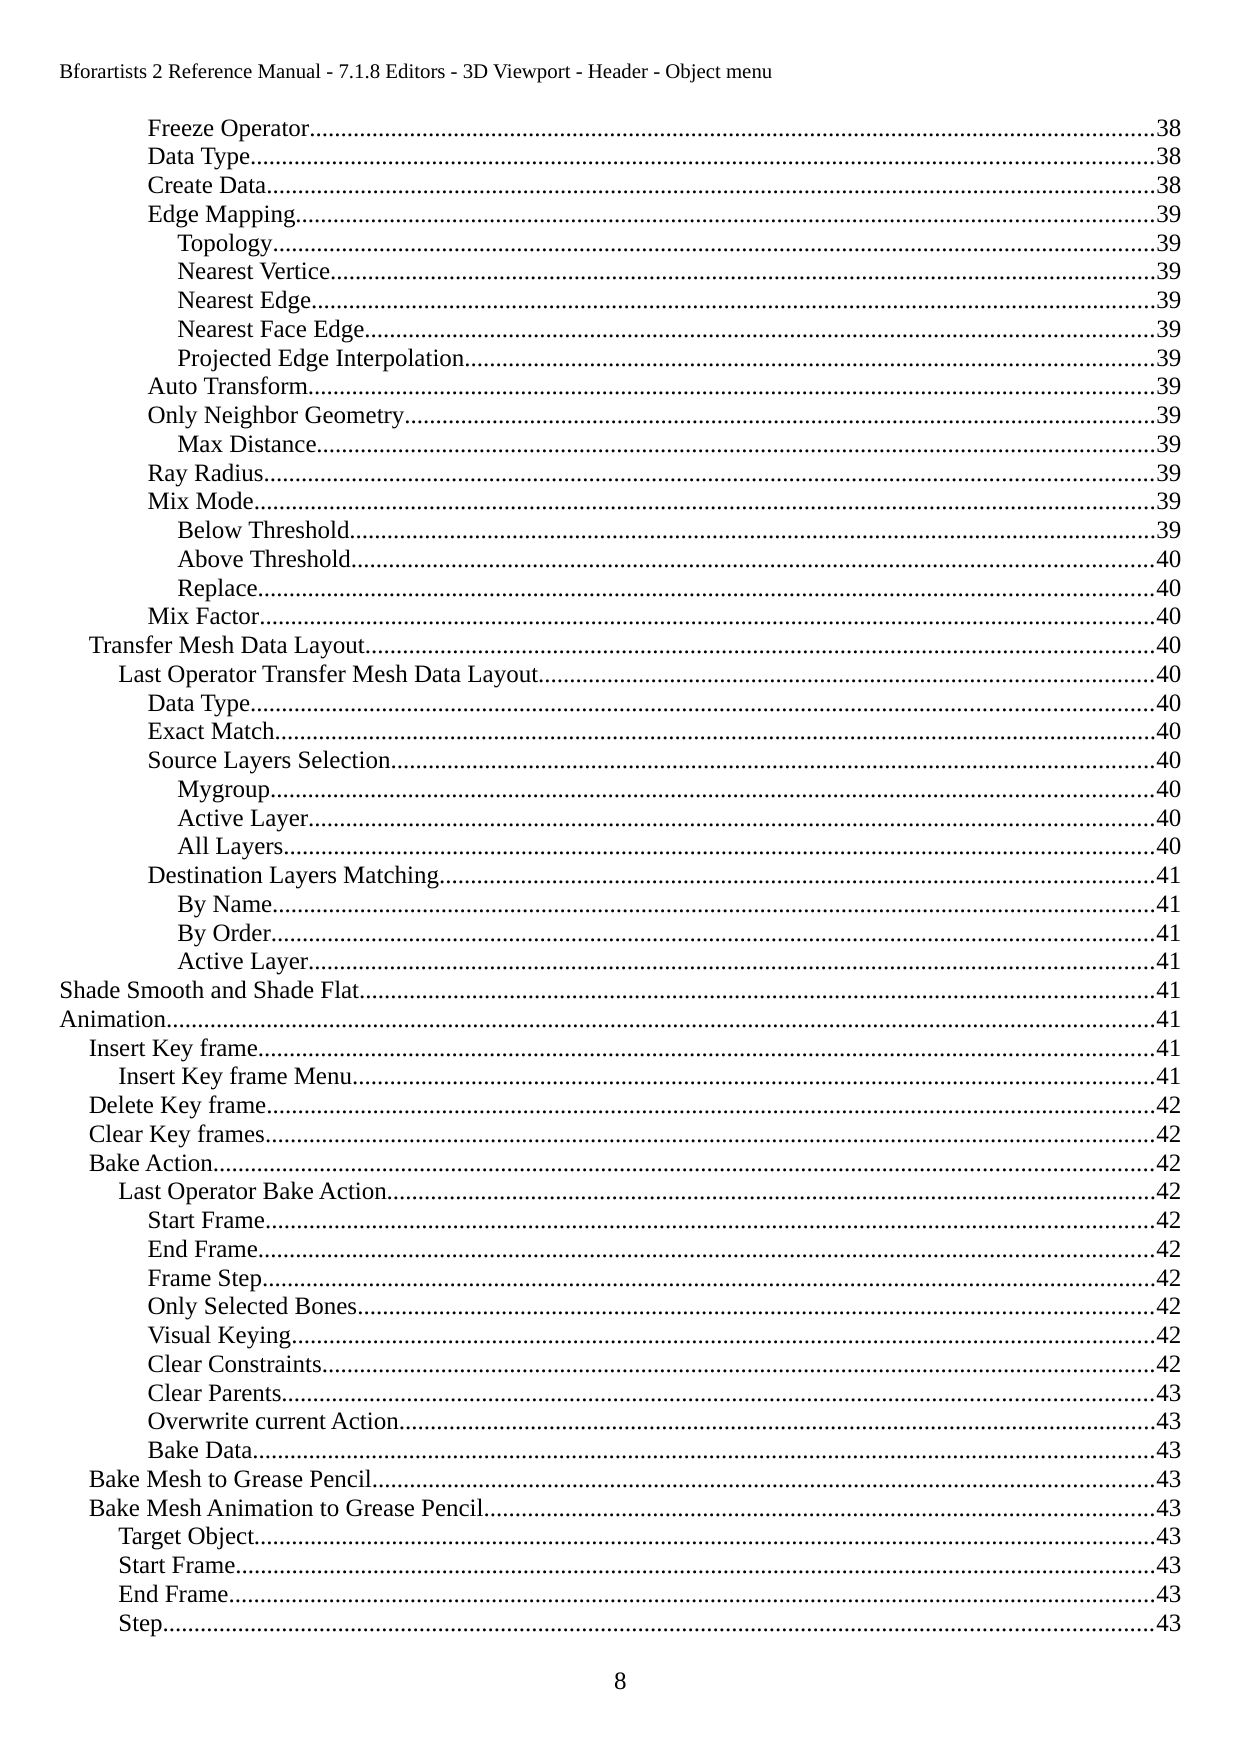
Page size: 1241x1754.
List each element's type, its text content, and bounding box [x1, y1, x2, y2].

text Visual Keying 42 [147, 1320, 1181, 1349]
text Clear Parents 43 [147, 1378, 1181, 1406]
text Frame Step 42 [147, 1263, 1181, 1291]
text Mygroup 40 [177, 774, 1181, 803]
text Nearest Face Edge 39 [177, 314, 1181, 343]
text All Layers 40 [177, 831, 1181, 860]
text Active Layer 40 [177, 803, 1181, 831]
text Last Operator Bake Action 42 [118, 1176, 1181, 1205]
text Replace 40 [177, 573, 1181, 601]
text Ray Radius 39 [147, 458, 1181, 486]
text Bake Mesh to Grease Pencil 43 [88, 1464, 1181, 1493]
text Overwrite current Action 43 [147, 1406, 1181, 1435]
text Auto Transform 39 [147, 371, 1181, 400]
text Last Operator Transfer Mesh Data Layout 40 [118, 659, 1181, 688]
text Active Layer 41 [177, 946, 1181, 975]
text Start Frame 43 [118, 1550, 1181, 1579]
text Data Type 38 [147, 141, 1181, 170]
text Clear Key frames 42 [88, 1119, 1181, 1148]
text Shade Smooth and Shade Flat 41 [59, 975, 1181, 1004]
text Bake Action 42 [88, 1148, 1181, 1176]
text Topology 39 [177, 228, 1181, 256]
text Delete Key frame 42 [88, 1090, 1181, 1119]
text Create Data 38 [147, 170, 1181, 199]
text Insert Key frame Menu 41 [118, 1061, 1181, 1090]
text Freeze Operator 38 [147, 113, 1181, 141]
text Only Neighbor Geometry 39 [147, 400, 1181, 429]
text Edge Mapping 39 [147, 199, 1181, 228]
text Start Frame 42 [147, 1205, 1181, 1234]
text Projected Edge Interpolation 39 [177, 343, 1181, 371]
text Animation 41 [59, 1004, 1181, 1033]
text Step 43 [118, 1608, 1181, 1636]
text Nearest Vertice 39 [177, 256, 1181, 285]
text By Name 41 [177, 889, 1181, 918]
text Nearest Edge 39 [177, 285, 1181, 314]
text Exact Match 40 [147, 716, 1181, 745]
text Source Layers Selection 40 [147, 745, 1181, 774]
text End Frame 43 [118, 1579, 1181, 1608]
text Above Threshold 40 [177, 544, 1181, 573]
text By Order 41 [177, 918, 1181, 946]
text Data Type 40 [147, 688, 1181, 716]
text Destination Layers Matching 41 [147, 860, 1181, 889]
text Transfer Mesh Data Layout 40 [88, 630, 1181, 659]
text End Frame 42 [147, 1234, 1181, 1263]
text Clear Constraints 42 [147, 1349, 1181, 1378]
text Bake Data 43 [147, 1435, 1181, 1464]
text Only Selected Bones 42 [147, 1291, 1181, 1320]
text Below Threshold 39 [177, 515, 1181, 544]
text Insert Key frame 41 [88, 1033, 1181, 1061]
text Target Object 43 [118, 1521, 1181, 1550]
text Mix Mode 39 [147, 486, 1181, 515]
text Bake Mesh Animation to Grease Pencil 43 [88, 1493, 1181, 1521]
text Max Distance 39 [177, 429, 1181, 458]
text Mix Factor 40 [147, 601, 1181, 630]
